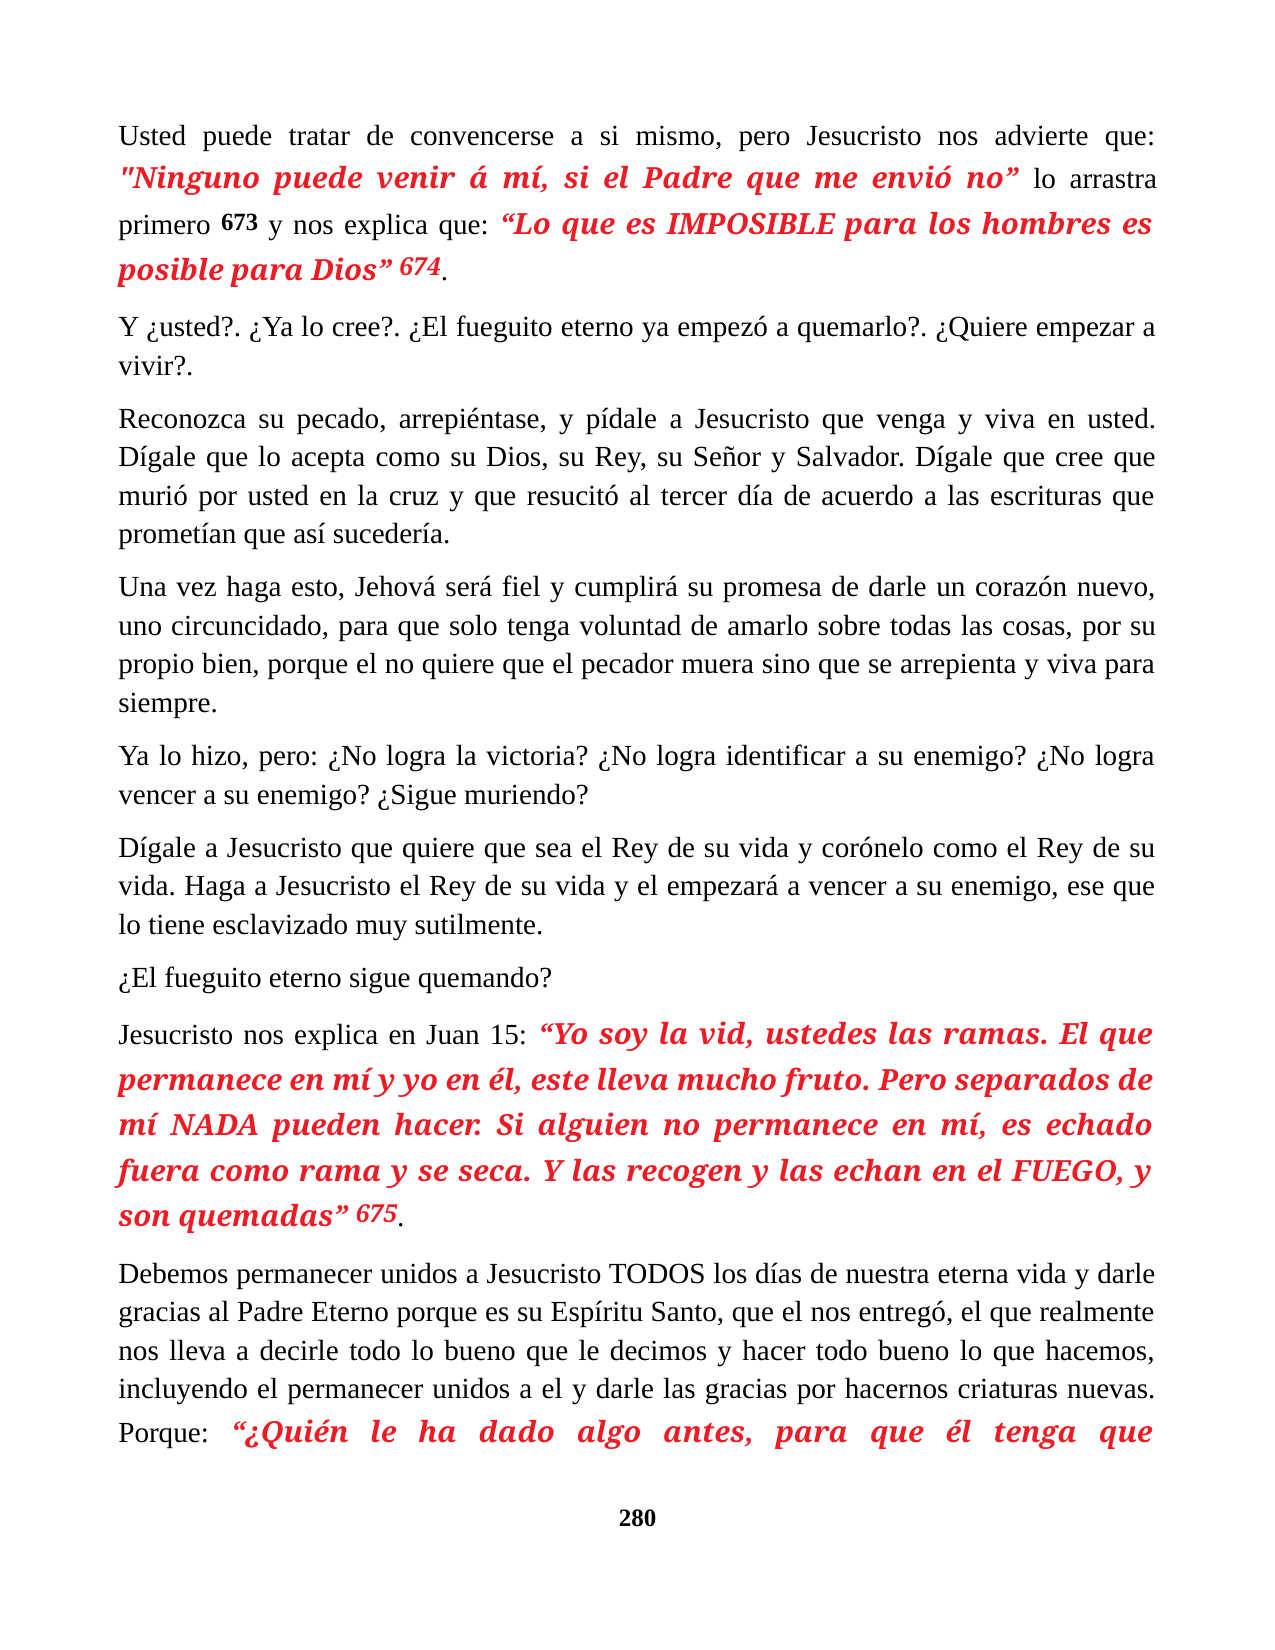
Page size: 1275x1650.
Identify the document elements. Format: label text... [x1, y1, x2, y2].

text Ya lo hizo, pero: ¿No logra la victoria? ¿No logra identificar a su enemigo? ¿No logra vencer a su enemigo? ¿Sigue muriendo? [118, 738, 1157, 810]
text Una vez haga esto, Jehová será fiel y cumplirá su promesa de darle un corazón nuevo, uno circuncidado, para que solo tenga voluntad de amarlo sobre todas las cosas, por su propio bien, porque el no quiere que el pecador muera sino que se arrepienta y viva para siempre. [118, 569, 1157, 719]
text Reconozca su pecado, arrepiéntase, y pídale a Jesucristo que venga y viva en usted. Dígale que lo acepta como su Dios, su Rey, su Señor y Salvador. Dígale que cree que murió por usted en la cruz y que resucitó al tercer día de acuerdo a las escrituras que prometían que así sucedería. [118, 401, 1157, 550]
text Dígale a Jesucristo que quiere que sea el Rey de su vida y corónelo como el Rey de su vida. Haga a Jesucristo el Rey de su vida y el empezará a vencer a su enemigo, ese que lo tiene esclavizado muy sutilmente. [118, 830, 1157, 941]
text Jesucristo nos explica en Juan 15: “Yo soy la vid, ustedes las ramas. El que permanece en mí y yo en él, este lleva mucho fruto. Pero separados de mí NADA pueden hacer. Si alguien no permanece en mí, es echado fuera como rama y se seca. Y las recogen y las echan en el FUEGO, y son quemadas” . [118, 1013, 1157, 1235]
text Usted puede tratar de convencerse a si mismo, pero Jesucristo nos advierte que: "Ninguno puede venir á mí, si el Padre que me envió no” lo arrastra primero y nos explica que: “Lo que es IMPOSIBLE para los hombres es posible para Dios” . [118, 118, 1157, 288]
text ¿El fueguito eterno sigue quemando? [118, 960, 1157, 994]
text Y ¿usted?. ¿Ya lo cree?. ¿El fueguito eterno ya empezó a quemarlo?. ¿Quiere empezar a vivir?. [118, 309, 1157, 381]
text Debemos permanecer unidos a Jesucristo TODOS los días de nuestra eterna vida y darle gracias al Padre Eterno porque es su Espíritu Santo, que el nos entregó, el que realmente nos lleva a decirle todo lo bueno que le decimos y hacer todo bueno lo que hacemos, incluyendo el permanecer unidos a el y darle las gracias por hacernos criaturas nuevas. Porque: “¿Quién le ha dado algo antes, para que él tenga que [118, 1256, 1157, 1451]
